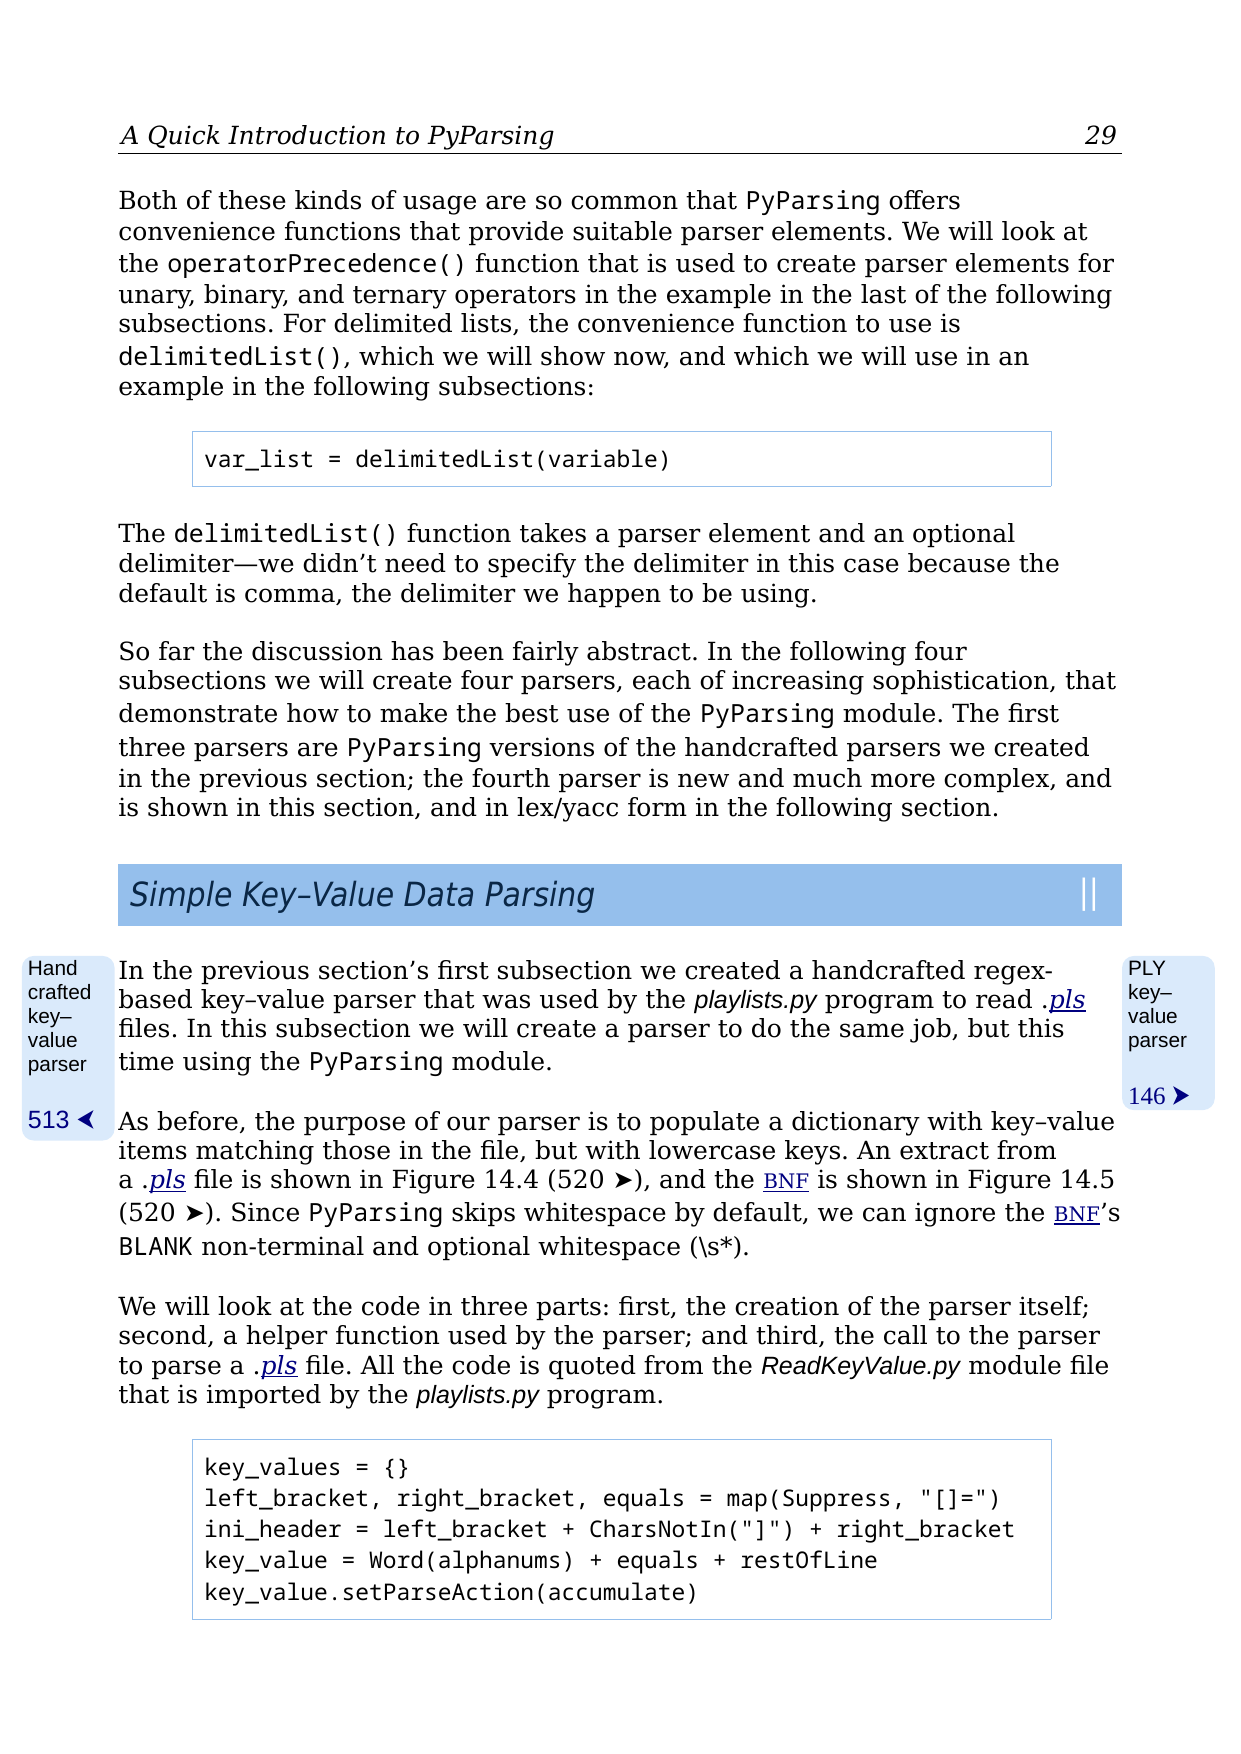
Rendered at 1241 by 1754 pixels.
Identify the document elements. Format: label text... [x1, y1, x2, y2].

text key_value = Word(alphanums) + equals + restOfLine [193, 1533, 1051, 1564]
text var_list = delimitedList(variable) [193, 432, 1051, 486]
text left_bracket, right_bracket, equals = map(Suppress, "[]=") [193, 1470, 1051, 1501]
text So far the discussion has been fairly abstract. In the following four subsections we will create four parsers, each of increasing sophistication, that demonstrate how to make the best use of the PyParsing module. The first three parsers are PyParsing versions of the handcrafted parsers we created in the previous section; the fourth parser is new and much more complex, and is shown in this section, and in lex/yacc form in the following section. [118, 637, 1122, 822]
text As before, the purpose of our parser is to populate a dictionary with key–value items matching those in the file, but with lowercase keys. An extract from a .pls file is shown in Figure 14.4 (520 ➤), and the bnf is shown in Figure 14.5 (520 ➤). Since PyParsing skips whitespace by default, we can ignore the bnf’s BLANK non-terminal and optional whitespace (\s*). [118, 1107, 1122, 1263]
text In the previous section’s first subsection we created a handcrafted regex-based key–value parser that was used by the playlists.py program to read .pls files. In this subsection we will create a parser to do the same job, but this time using the PyParsing module. [118, 956, 1122, 1078]
text key_value.setParseAction(accumulate) [193, 1564, 1051, 1619]
text key_values = {} [193, 1440, 1051, 1470]
text || [1063, 873, 1098, 912]
text We will look at the code in three parts: first, the creation of the parser itself; second, a helper function used by the parser; and third, the call to the parser to parse a .pls file. All the code is quoted from the ReadKeyValue.py module file that is imported by the playlists.py program. [118, 1292, 1122, 1409]
text The delimitedList() function takes a parser element and an optional delimiter—we didn’t need to specify the delimiter in this case because the default is comma, the delimiter we happen to be using. [118, 516, 1122, 608]
subtitle Simple Key–Value Data Parsing [118, 864, 1122, 926]
text Both of these kinds of usage are so common that PyParsing offers convenience functions that provide suitable parser elements. We will look at the operatorPrecedence() function that is used to create parser elements for unary, binary, and ternary operators in the example in the last of the following subsections. For delimited lists, the convenience function to use is delimitedList(), which we will show now, and which we will use in an example in the following subsections: [118, 183, 1122, 402]
text ini_header = left_bracket + CharsNotIn("]") + right_bracket [193, 1501, 1051, 1533]
